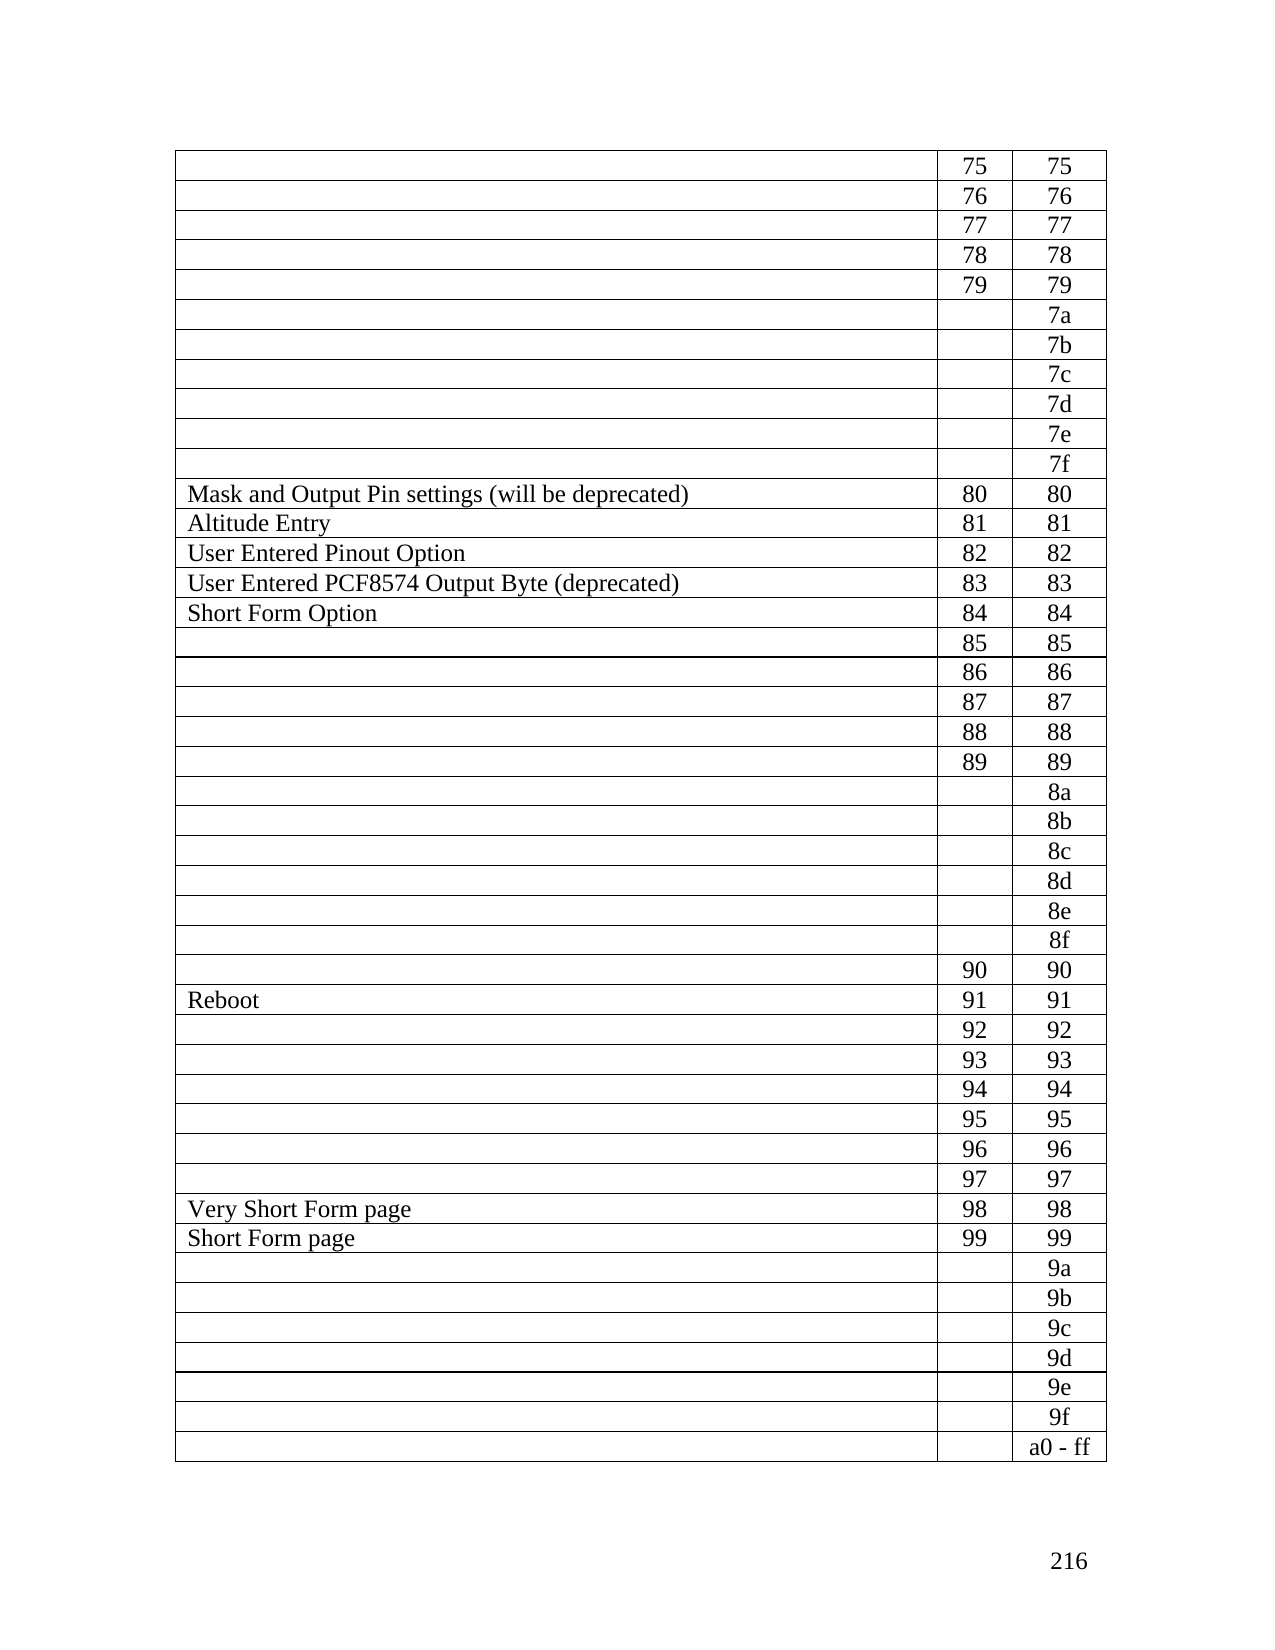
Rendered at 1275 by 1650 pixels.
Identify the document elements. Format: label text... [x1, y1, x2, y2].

table_cell 85 [1013, 628, 1106, 656]
table_cell 90 [938, 955, 1012, 984]
table_cell [938, 777, 1012, 805]
table_cell 7f [1013, 449, 1106, 478]
table_cell [176, 181, 937, 209]
table_cell 87 [1013, 687, 1106, 716]
table_cell [176, 658, 937, 686]
table_cell [176, 747, 937, 776]
table_cell 90 [1013, 955, 1106, 984]
table_cell 95 [938, 1104, 1012, 1133]
table_cell [176, 240, 937, 269]
table_cell [938, 330, 1012, 358]
table_cell [176, 628, 937, 656]
table_cell [176, 1045, 937, 1073]
table_cell [938, 360, 1012, 388]
table_cell 88 [938, 717, 1012, 746]
table_cell 98 [938, 1194, 1012, 1222]
table_cell [938, 836, 1012, 865]
table_cell [176, 1015, 937, 1044]
table_cell [176, 389, 937, 418]
table_cell 9c [1013, 1313, 1106, 1342]
table_cell 81 [938, 509, 1012, 537]
table_cell 7a [1013, 300, 1106, 329]
table_cell 84 [938, 598, 1012, 627]
table_cell 95 [1013, 1104, 1106, 1133]
table_cell [176, 360, 937, 388]
table_cell 77 [1013, 211, 1106, 239]
table_cell [938, 1313, 1012, 1342]
table_cell a0 - ff [1013, 1432, 1106, 1461]
table_cell [176, 1343, 937, 1371]
table_cell Altitude Entry [176, 509, 937, 537]
table_cell 96 [1013, 1134, 1106, 1163]
table_cell [176, 955, 937, 984]
table_cell 7e [1013, 419, 1106, 448]
table_cell 88 [1013, 717, 1106, 746]
table_cell 83 [1013, 568, 1106, 597]
table_cell [938, 1253, 1012, 1282]
table_cell 87 [938, 687, 1012, 716]
table_cell [176, 1313, 937, 1342]
table_cell 80 [1013, 479, 1106, 507]
table_cell [938, 926, 1012, 954]
table_cell 91 [1013, 985, 1106, 1014]
table_cell User Entered PCF8574 Output Byte (deprecated) [176, 568, 937, 597]
table_cell [176, 1104, 937, 1133]
table_cell [938, 1373, 1012, 1401]
table_cell 9e [1013, 1373, 1106, 1401]
table_cell [176, 1164, 937, 1193]
table_cell 79 [1013, 270, 1106, 299]
table_cell 8a [1013, 777, 1106, 805]
table_cell 77 [938, 211, 1012, 239]
table_cell Very Short Form page [176, 1194, 937, 1222]
table_cell [176, 777, 937, 805]
table_cell [938, 866, 1012, 895]
table_cell [176, 1402, 937, 1431]
table_cell 8c [1013, 836, 1106, 865]
table_cell [938, 1343, 1012, 1371]
table_cell [176, 1253, 937, 1282]
table_cell [176, 211, 937, 239]
table_cell [176, 836, 937, 865]
table_cell [938, 806, 1012, 835]
table_cell 93 [1013, 1045, 1106, 1073]
table_cell [938, 1432, 1012, 1461]
table_cell Mask and Output Pin settings (will be deprecated) [176, 479, 937, 507]
table_cell Short Form page [176, 1224, 937, 1252]
table_cell 91 [938, 985, 1012, 1014]
table_cell 94 [938, 1075, 1012, 1103]
table_cell [938, 300, 1012, 329]
table_cell [176, 806, 937, 835]
table_cell [176, 1134, 937, 1163]
table_cell 86 [1013, 658, 1106, 686]
table_cell 7c [1013, 360, 1106, 388]
table_cell [176, 151, 937, 180]
table_cell 9a [1013, 1253, 1106, 1282]
table_cell [176, 419, 937, 448]
table_cell [938, 896, 1012, 924]
table_cell [938, 449, 1012, 478]
table_cell 8b [1013, 806, 1106, 835]
table_cell [176, 449, 937, 478]
table_cell [176, 687, 937, 716]
table_cell 96 [938, 1134, 1012, 1163]
table_cell 82 [938, 538, 1012, 567]
table_cell 80 [938, 479, 1012, 507]
table_cell 9b [1013, 1283, 1106, 1312]
table_cell 75 [938, 151, 1012, 180]
table_cell 8e [1013, 896, 1106, 924]
table_cell [176, 926, 937, 954]
table_cell 94 [1013, 1075, 1106, 1103]
table_cell [176, 1373, 937, 1401]
table_cell 81 [1013, 509, 1106, 537]
table_cell 75 [1013, 151, 1106, 180]
table_cell 76 [1013, 181, 1106, 209]
table_cell [176, 330, 937, 358]
table_cell 8f [1013, 926, 1106, 954]
table_cell 85 [938, 628, 1012, 656]
table_cell 76 [938, 181, 1012, 209]
table_cell 92 [938, 1015, 1012, 1044]
table_cell 9f [1013, 1402, 1106, 1431]
table_cell 86 [938, 658, 1012, 686]
table_cell 99 [1013, 1224, 1106, 1252]
table_cell 7d [1013, 389, 1106, 418]
table_cell 84 [1013, 598, 1106, 627]
table_cell 97 [1013, 1164, 1106, 1193]
table_cell [176, 300, 937, 329]
table_cell [176, 270, 937, 299]
table_cell 78 [1013, 240, 1106, 269]
table_cell [938, 1283, 1012, 1312]
table_cell [176, 1075, 937, 1103]
table_cell 8d [1013, 866, 1106, 895]
table_cell [176, 1432, 937, 1461]
table_cell User Entered Pinout Option [176, 538, 937, 567]
table_cell Reboot [176, 985, 937, 1014]
table_cell [176, 866, 937, 895]
table_cell 83 [938, 568, 1012, 597]
table_cell Short Form Option [176, 598, 937, 627]
table_cell [176, 1283, 937, 1312]
table_cell 78 [938, 240, 1012, 269]
table_cell 89 [1013, 747, 1106, 776]
table_cell 93 [938, 1045, 1012, 1073]
table_cell [938, 389, 1012, 418]
table_cell [938, 1402, 1012, 1431]
table_cell 92 [1013, 1015, 1106, 1044]
table_cell 9d [1013, 1343, 1106, 1371]
table_cell 79 [938, 270, 1012, 299]
table_cell [176, 896, 937, 924]
table_cell 7b [1013, 330, 1106, 358]
table_cell 99 [938, 1224, 1012, 1252]
table_cell [938, 419, 1012, 448]
table_cell [176, 717, 937, 746]
table_cell 89 [938, 747, 1012, 776]
table_cell 82 [1013, 538, 1106, 567]
table_cell 97 [938, 1164, 1012, 1193]
table_cell 98 [1013, 1194, 1106, 1222]
